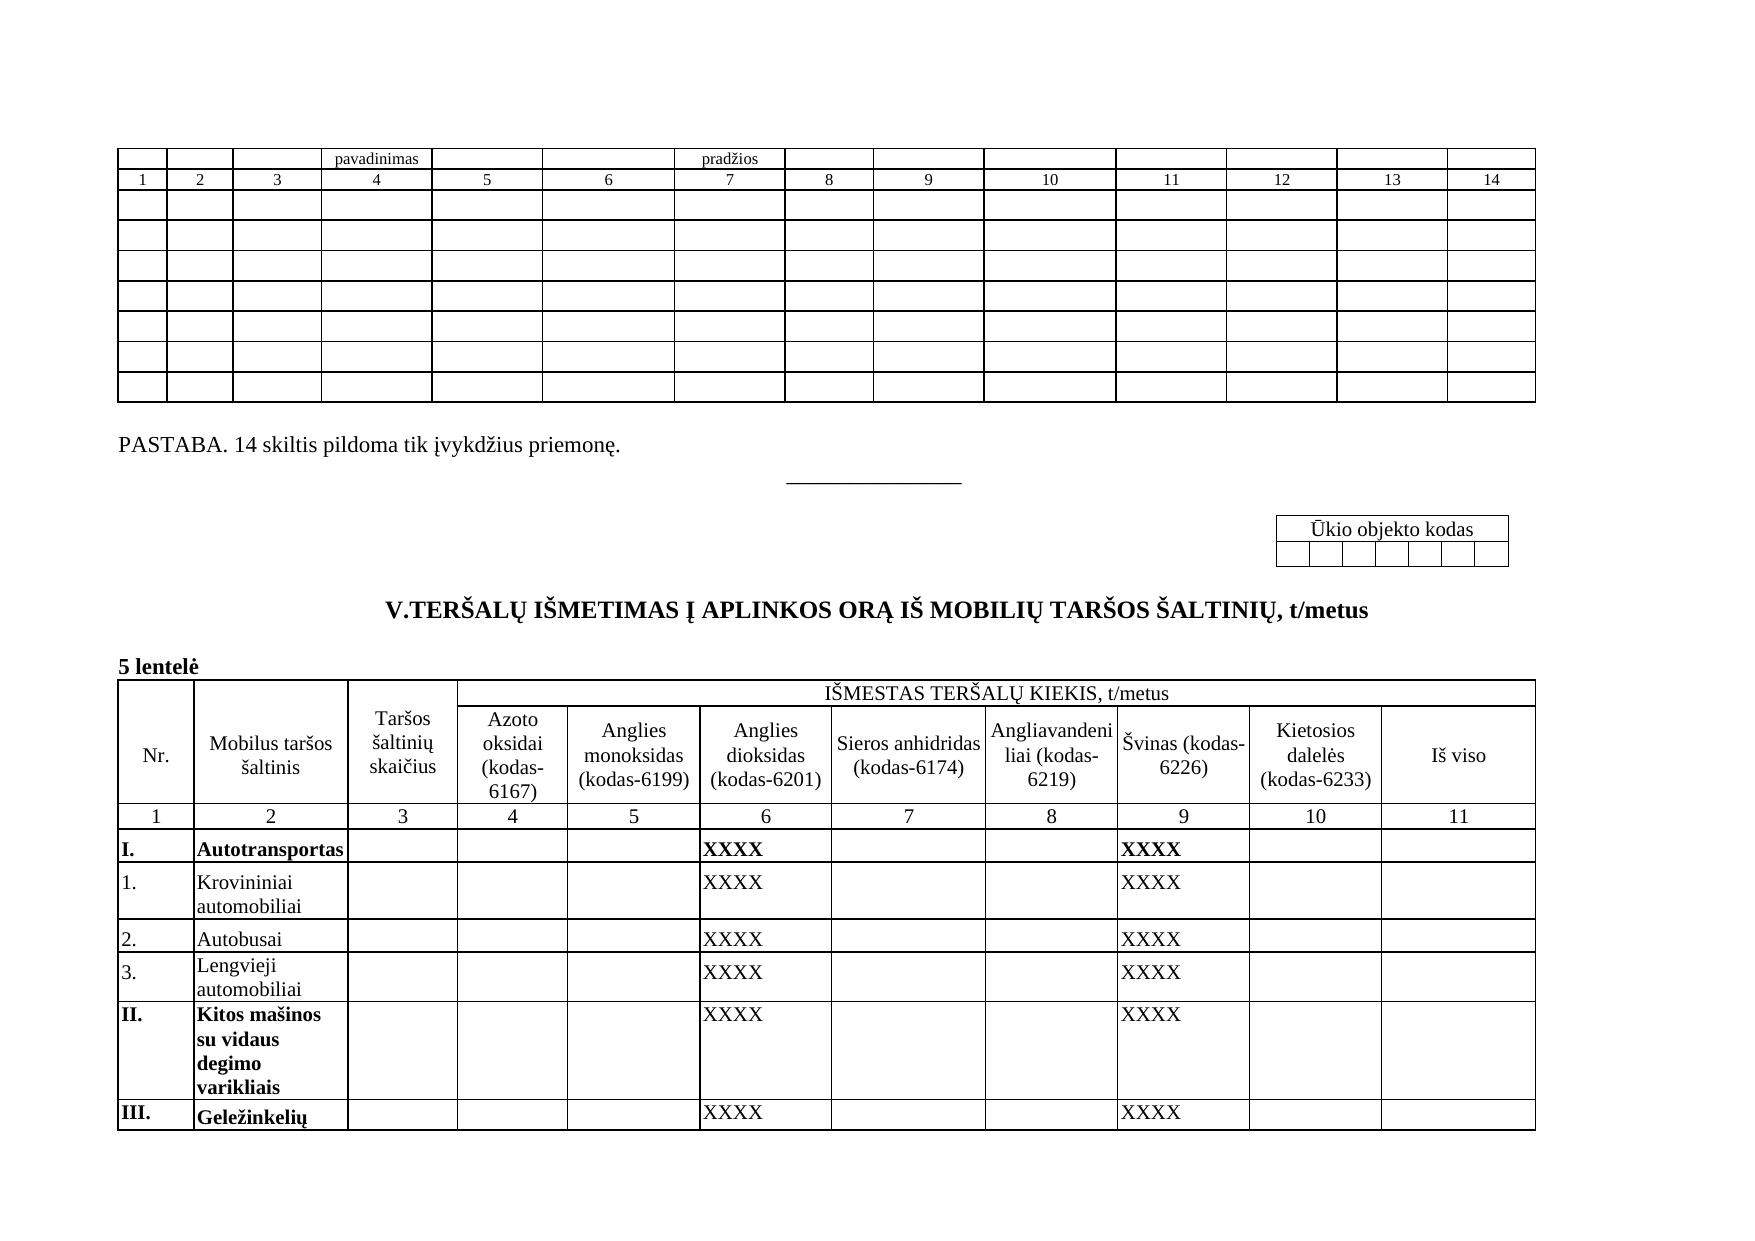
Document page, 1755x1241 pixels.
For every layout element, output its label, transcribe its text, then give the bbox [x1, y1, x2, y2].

table_cell XXXX [701, 1002, 831, 1099]
table_cell [568, 1100, 699, 1129]
table_cell [1338, 149, 1447, 168]
table_cell [1227, 373, 1336, 401]
table_cell [433, 149, 542, 168]
table_cell [568, 920, 699, 951]
table_cell [1382, 863, 1535, 918]
table_cell [234, 251, 321, 280]
table_cell 11 [1117, 170, 1226, 189]
table_cell [119, 149, 166, 168]
table_cell [1277, 542, 1309, 566]
table_header [195, 681, 347, 705]
table_cell [1338, 221, 1447, 250]
table_cell [1448, 282, 1535, 310]
table_cell 12 [1227, 170, 1336, 189]
table_cell Sieros anhidridas (kodas-6174) [832, 707, 985, 803]
table_cell Geležinkelių [195, 1100, 347, 1129]
table_cell 3 [234, 170, 321, 189]
table_cell [458, 1100, 567, 1129]
table_header [234, 149, 321, 168]
table_cell [786, 149, 873, 168]
table_cell [349, 953, 457, 1001]
text V.TERŠALŲ IŠMETIMAS Į APLINKOS ORĄ IŠ MOBILIŲ TARŠOS ŠALTINIŲ, t/metus [118, 595, 1636, 624]
table_cell [832, 953, 985, 1001]
table_cell [1310, 542, 1342, 566]
table_cell [234, 312, 321, 341]
table_cell [322, 342, 431, 371]
table_cell [234, 191, 321, 219]
table_cell XXXX [1118, 863, 1249, 918]
table_cell Kitos mašinos su vidaus degimo varikliais [195, 1002, 347, 1099]
table_cell [433, 312, 542, 341]
table_cell [349, 920, 457, 951]
table_cell [1117, 251, 1226, 280]
table_cell [1448, 251, 1535, 280]
table_cell [458, 1002, 567, 1099]
table_cell [1376, 542, 1408, 566]
table_cell 8 [986, 804, 1117, 828]
table_cell Anglies monoksidas (kodas-6199) [568, 707, 699, 803]
table_cell [1382, 1100, 1535, 1129]
table_cell [1117, 149, 1226, 168]
table_cell [1250, 920, 1381, 951]
table_cell [874, 191, 983, 219]
table_cell [543, 251, 674, 280]
table_cell [168, 221, 232, 250]
table_cell [1382, 920, 1535, 951]
table_cell [874, 282, 983, 310]
table_cell Nr. [119, 705, 193, 803]
table_cell [168, 149, 232, 168]
table_header Taršos šaltinių skaičius [349, 681, 457, 803]
table_cell [568, 830, 699, 861]
table_cell [168, 191, 232, 219]
table_cell [458, 953, 567, 1001]
table_cell [1250, 1002, 1381, 1099]
table_cell 1 [119, 170, 166, 189]
table_cell [786, 282, 873, 310]
table_cell [322, 373, 431, 401]
table_cell [1250, 1100, 1381, 1129]
table_cell 2 [195, 804, 347, 828]
text 5 lentelė [118, 653, 1636, 679]
table_cell 13 [1338, 170, 1447, 189]
table_header Ūkio objekto kodas [1277, 516, 1508, 541]
table_cell 7 [832, 804, 985, 828]
table_cell [786, 373, 873, 401]
table_cell II. [119, 1002, 193, 1099]
table_cell [986, 1100, 1117, 1129]
table_cell [1117, 191, 1226, 219]
table_cell [349, 830, 457, 861]
table_cell [433, 282, 542, 310]
table_cell [458, 830, 567, 861]
table_cell 8 [786, 170, 873, 189]
table_cell XXXX [701, 953, 831, 1001]
table_cell [1382, 830, 1535, 861]
table_cell Azoto oksidai (kodas-6167) [458, 707, 567, 803]
table_cell [675, 221, 784, 250]
table_cell 6 [543, 170, 674, 189]
table_cell [234, 282, 321, 310]
table_cell [119, 221, 166, 250]
table_cell [543, 221, 674, 250]
table_cell [322, 282, 431, 310]
table_header IŠMESTAS TERŠALŲ KIEKIS, t/metus [458, 681, 1535, 705]
table_cell Krovininiai automobiliai [195, 863, 347, 918]
table_cell [322, 221, 431, 250]
table_cell [1343, 542, 1375, 566]
table_cell XXXX [1118, 953, 1249, 1001]
table_cell 2. [119, 920, 193, 951]
table_cell [985, 312, 1115, 341]
table_cell [458, 920, 567, 951]
table_cell 5 [433, 170, 542, 189]
table_cell [832, 1002, 985, 1099]
table_cell Anglies dioksidas (kodas-6201) [701, 707, 831, 803]
table_cell [1338, 251, 1447, 280]
table_cell [543, 282, 674, 310]
table_cell Švinas (kodas-6226) [1118, 707, 1249, 803]
table_cell [874, 373, 983, 401]
table_cell [1338, 312, 1447, 341]
table_cell [832, 863, 985, 918]
table_cell [1227, 251, 1336, 280]
table_cell Autobusai [195, 920, 347, 951]
table_cell [1227, 221, 1336, 250]
table_cell [349, 1100, 457, 1129]
table_cell [1442, 542, 1474, 566]
table_cell [1382, 953, 1535, 1001]
table_cell [568, 953, 699, 1001]
table_cell [874, 251, 983, 280]
table_cell [986, 920, 1117, 951]
table_cell [1338, 282, 1447, 310]
table_cell [985, 221, 1115, 250]
table_cell [119, 373, 166, 401]
table_cell III. [119, 1100, 193, 1129]
table_cell [568, 863, 699, 918]
table_header [985, 149, 1115, 168]
table_cell [1250, 863, 1381, 918]
table_cell XXXX [1118, 830, 1249, 861]
table_cell 9 [874, 170, 983, 189]
table_cell [433, 342, 542, 371]
table_cell [675, 342, 784, 371]
table_cell [543, 312, 674, 341]
table_cell [168, 373, 232, 401]
table_cell Autotransportas [195, 830, 347, 861]
table_cell [675, 282, 784, 310]
table_cell [543, 191, 674, 219]
table_cell Iš viso [1382, 707, 1535, 803]
table_cell [119, 312, 166, 341]
text PASTABA. 14 skiltis pildoma tik įvykdžius priemonę. [118, 432, 1636, 458]
table_cell 11 [1382, 804, 1535, 828]
table_cell [1117, 312, 1226, 341]
table_cell [832, 920, 985, 951]
table_cell [234, 221, 321, 250]
table_cell 1 [119, 804, 193, 828]
table_cell [1227, 282, 1336, 310]
table_cell [1338, 191, 1447, 219]
table_cell [458, 863, 567, 918]
table_cell [986, 863, 1117, 918]
table_cell [568, 1002, 699, 1099]
table_cell 10 [1250, 804, 1381, 828]
table_cell [986, 1002, 1117, 1099]
table_cell [675, 373, 784, 401]
table_cell [1117, 282, 1226, 310]
table_cell [119, 282, 166, 310]
table_cell [1117, 221, 1226, 250]
table_cell [1227, 312, 1336, 341]
table_cell [1409, 542, 1441, 566]
table_cell 4 [322, 170, 431, 189]
table_cell [832, 1100, 985, 1129]
table_cell 10 [985, 170, 1115, 189]
table_cell 3 [349, 804, 457, 828]
table_cell 14 [1448, 170, 1535, 189]
table_cell [1338, 342, 1447, 371]
table_header [874, 149, 983, 168]
table_cell [322, 251, 431, 280]
table_cell [234, 373, 321, 401]
table_cell [433, 221, 542, 250]
table_cell [119, 342, 166, 371]
table_cell [1448, 191, 1535, 219]
table_cell XXXX [1118, 1002, 1249, 1099]
table_cell pradžios [675, 149, 784, 168]
table_cell 1. [119, 863, 193, 918]
table_cell [1117, 342, 1226, 371]
table_cell 5 [568, 804, 699, 828]
table_cell [985, 191, 1115, 219]
text ______________ [118, 458, 1636, 487]
table_cell [322, 191, 431, 219]
table_cell [985, 373, 1115, 401]
table_cell [234, 342, 321, 371]
table_cell [1448, 149, 1535, 168]
table_cell XXXX [701, 920, 831, 951]
table_cell 3. [119, 953, 193, 1001]
table_cell [874, 342, 983, 371]
table_cell [675, 251, 784, 280]
table_cell [168, 342, 232, 371]
table_cell [786, 312, 873, 341]
table_cell [349, 1002, 457, 1099]
table_cell XXXX [701, 830, 831, 861]
table_cell [1338, 373, 1447, 401]
table_cell [675, 312, 784, 341]
table_cell XXXX [1118, 920, 1249, 951]
table_cell [433, 191, 542, 219]
table_cell [832, 830, 985, 861]
table_cell 2 [168, 170, 232, 189]
table_cell XXXX [701, 1100, 831, 1129]
table_cell [543, 373, 674, 401]
table_cell [985, 251, 1115, 280]
table_cell 7 [675, 170, 784, 189]
table_cell [433, 373, 542, 401]
table_cell [874, 312, 983, 341]
table_cell [119, 251, 166, 280]
table_cell XXXX [701, 863, 831, 918]
table_cell [322, 312, 431, 341]
table_cell [349, 863, 457, 918]
table_cell [1382, 1002, 1535, 1099]
table_cell [786, 342, 873, 371]
table_cell [675, 191, 784, 219]
table_cell 9 [1118, 804, 1249, 828]
table_cell [1117, 373, 1226, 401]
table_cell I. [119, 830, 193, 861]
table_cell Lengvieji automobiliai [195, 953, 347, 1001]
table_cell 6 [701, 804, 831, 828]
table_cell [986, 953, 1117, 1001]
table_cell [1227, 191, 1336, 219]
table_cell [119, 191, 166, 219]
table_cell [1448, 312, 1535, 341]
table_cell Angliavandeniliai (kodas-6219) [986, 707, 1117, 803]
table_cell [1227, 342, 1336, 371]
table_cell XXXX [1118, 1100, 1249, 1129]
table_cell [985, 282, 1115, 310]
table_cell [786, 251, 873, 280]
table_cell [168, 282, 232, 310]
table_cell [1448, 221, 1535, 250]
table_cell [543, 342, 674, 371]
table_header [119, 681, 193, 705]
table_cell [1448, 373, 1535, 401]
table_cell [1250, 830, 1381, 861]
table_cell [986, 830, 1117, 861]
table_cell [1250, 953, 1381, 1001]
table_cell [786, 191, 873, 219]
table_cell [543, 149, 674, 168]
table_cell pavadinimas [322, 149, 431, 168]
table_cell [985, 342, 1115, 371]
table_cell 4 [458, 804, 567, 828]
table_cell [786, 221, 873, 250]
table_cell [168, 312, 232, 341]
table_cell [1475, 542, 1508, 566]
table_cell Kietosios dalelės (kodas-6233) [1250, 707, 1381, 803]
table_cell Mobilus taršos šaltinis [195, 705, 347, 803]
table_cell [168, 251, 232, 280]
table_cell [874, 221, 983, 250]
table_cell [1448, 342, 1535, 371]
table_cell [1227, 149, 1336, 168]
table_cell [433, 251, 542, 280]
